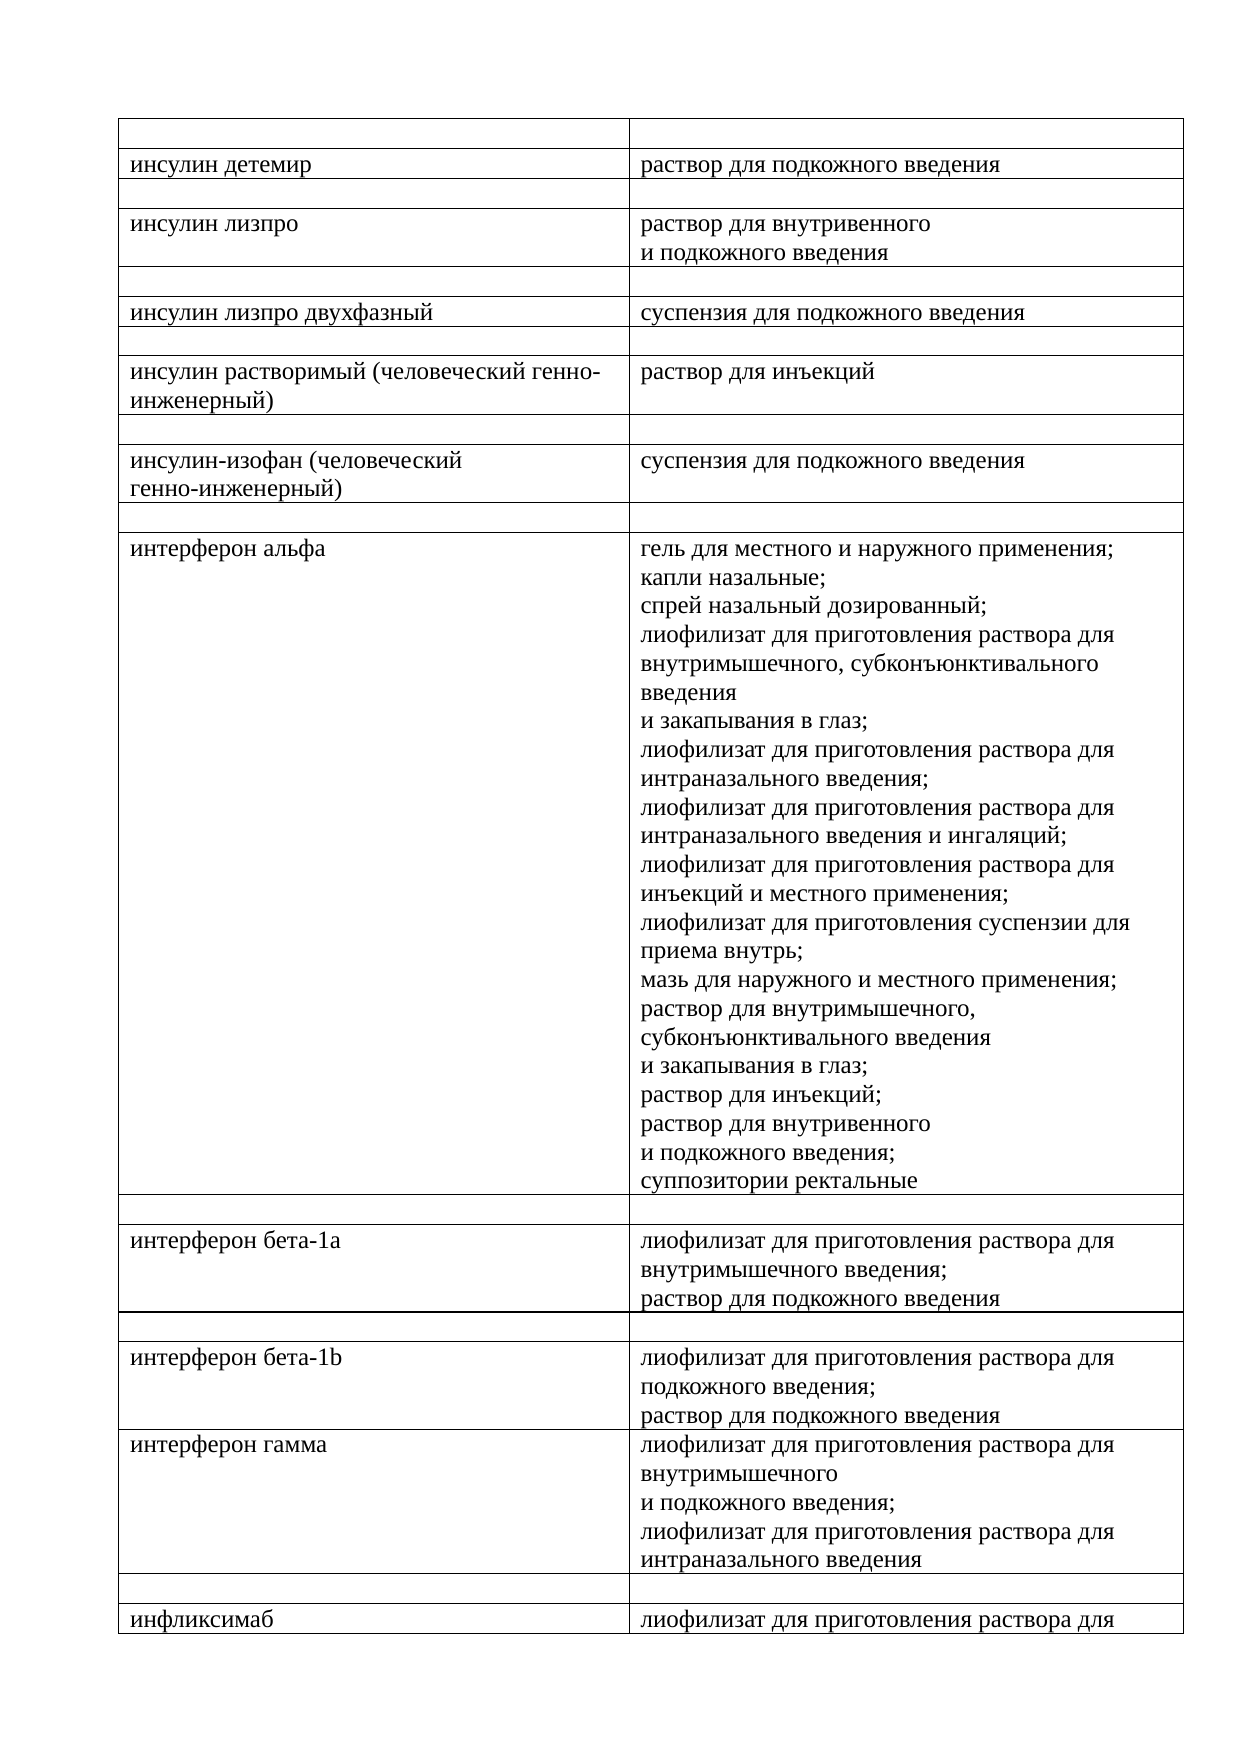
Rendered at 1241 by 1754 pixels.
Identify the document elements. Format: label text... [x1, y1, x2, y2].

table_cell инсулин лизпро двухфазный [119, 297, 629, 326]
table_cell [119, 503, 629, 532]
table_cell [119, 119, 629, 148]
table_cell интерферон гамма [119, 1430, 629, 1573]
table_cell [119, 1313, 629, 1341]
table_cell [630, 1313, 1183, 1341]
table_cell инсулин детемир [119, 149, 629, 178]
table_cell [119, 1574, 629, 1603]
table_cell суспензия для подкожного введения [630, 297, 1183, 326]
table_cell интерферон бета-1b [119, 1342, 629, 1428]
table_cell [630, 179, 1183, 207]
table_cell [630, 1574, 1183, 1603]
table_cell инсулин-изофан (человеческий генно-инженерный) [119, 445, 629, 502]
table_cell [630, 327, 1183, 355]
table_cell интерферон альфа [119, 533, 629, 1194]
table_cell [119, 267, 629, 296]
table_cell инсулин растворимый (человеческий генно-инженерный) [119, 356, 629, 414]
table_cell лиофилизат для приготовления раствора для подкожного введения; раствор для подкожного введения [630, 1342, 1183, 1428]
table_cell раствор для подкожного введения [630, 149, 1183, 178]
table_cell [630, 1195, 1183, 1224]
table_cell [119, 1195, 629, 1224]
table_cell [630, 503, 1183, 532]
table_cell раствор для инъекций [630, 356, 1183, 414]
table_cell суспензия для подкожного введения [630, 445, 1183, 502]
table_cell лиофилизат для приготовления раствора для внутримышечного и подкожного введения; лиофилизат для приготовления раствора для интраназального введения [630, 1430, 1183, 1573]
table_cell [119, 179, 629, 207]
table_cell раствор для внутривенного и подкожного введения [630, 209, 1183, 266]
table_cell инсулин лизпро [119, 209, 629, 266]
table_cell лиофилизат для приготовления раствора для [630, 1604, 1183, 1633]
table_cell интерферон бета-1a [119, 1225, 629, 1311]
table_cell [630, 119, 1183, 148]
table_cell гель для местного и наружного применения; капли назальные; спрей назальный дозированный; лиофилизат для приготовления раствора для внутримышечного, субконъюнктивального введения и закапывания в глаз; лиофилизат для приготовления раствора для интраназального введения; лиофилизат для приготовления раствора для интраназального введения и ингаляций; лиофилизат для приготовления раствора для инъекций и местного применения; лиофилизат для приготовления суспензии для приема внутрь; мазь для наружного и местного применения; раствор для внутримышечного, субконъюнктивального введения и закапывания в глаз; раствор для инъекций; раствор для внутривенного и подкожного введения; суппозитории ректальные [630, 533, 1183, 1194]
table_cell [119, 327, 629, 355]
table_cell инфликсимаб [119, 1604, 629, 1633]
table_cell [119, 415, 629, 444]
table_cell [630, 415, 1183, 444]
table_cell лиофилизат для приготовления раствора для внутримышечного введения; раствор для подкожного введения [630, 1225, 1183, 1311]
table_cell [630, 267, 1183, 296]
